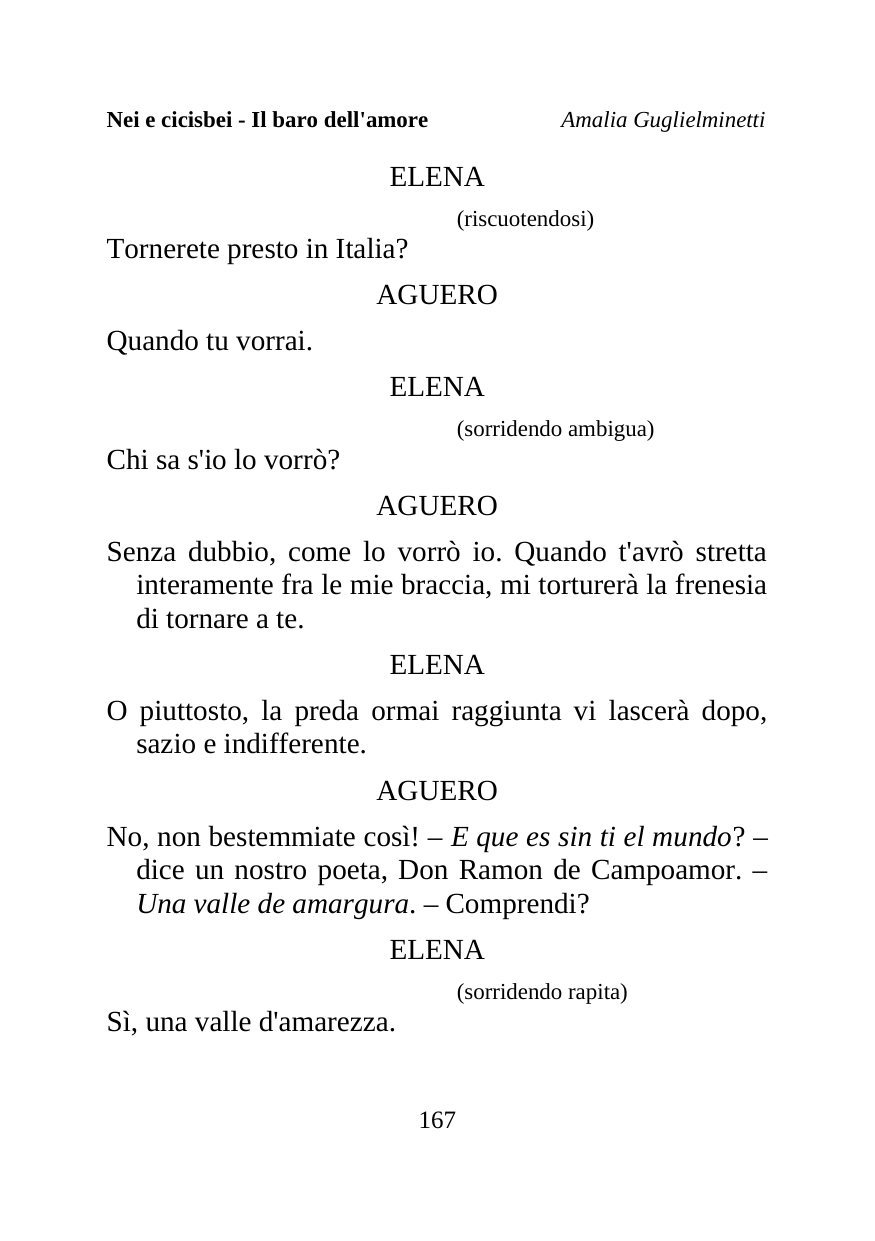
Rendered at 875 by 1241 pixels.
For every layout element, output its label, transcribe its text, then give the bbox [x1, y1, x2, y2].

text Quando tu vorrai. [106, 323, 768, 357]
text No, non bestemmiate così! – E que es sin ti el mundo? – dice un nostro poeta, Don Ramon de Campoamor. – Una valle de amargura. – Comprendi? [106, 819, 768, 919]
text AGUERO [106, 277, 768, 311]
text Chi sa s'io lo vorrò? [106, 442, 768, 475]
text Senza dubbio, come lo vorrò io. Quando t'avrò stretta interamente fra le mie braccia, mi torturerà la frenesia di tornare a te. [106, 534, 768, 634]
text ELENA [106, 159, 768, 192]
text (sorridendo rapita) [457, 978, 768, 1004]
text Tornerete presto in Italia? [106, 231, 768, 265]
text (sorridendo ambigua) [457, 416, 768, 442]
text ELENA [106, 932, 768, 965]
text O piuttosto, la preda ormai raggiunta vi lascerà dopo, sazio e indifferente. [106, 693, 768, 760]
text AGUERO [106, 773, 768, 806]
text ELENA [106, 369, 768, 403]
text Sì, una valle d'amarezza. [106, 1004, 768, 1038]
text ELENA [106, 647, 768, 681]
text AGUERO [106, 488, 768, 521]
text (riscuotendosi) [457, 205, 768, 231]
